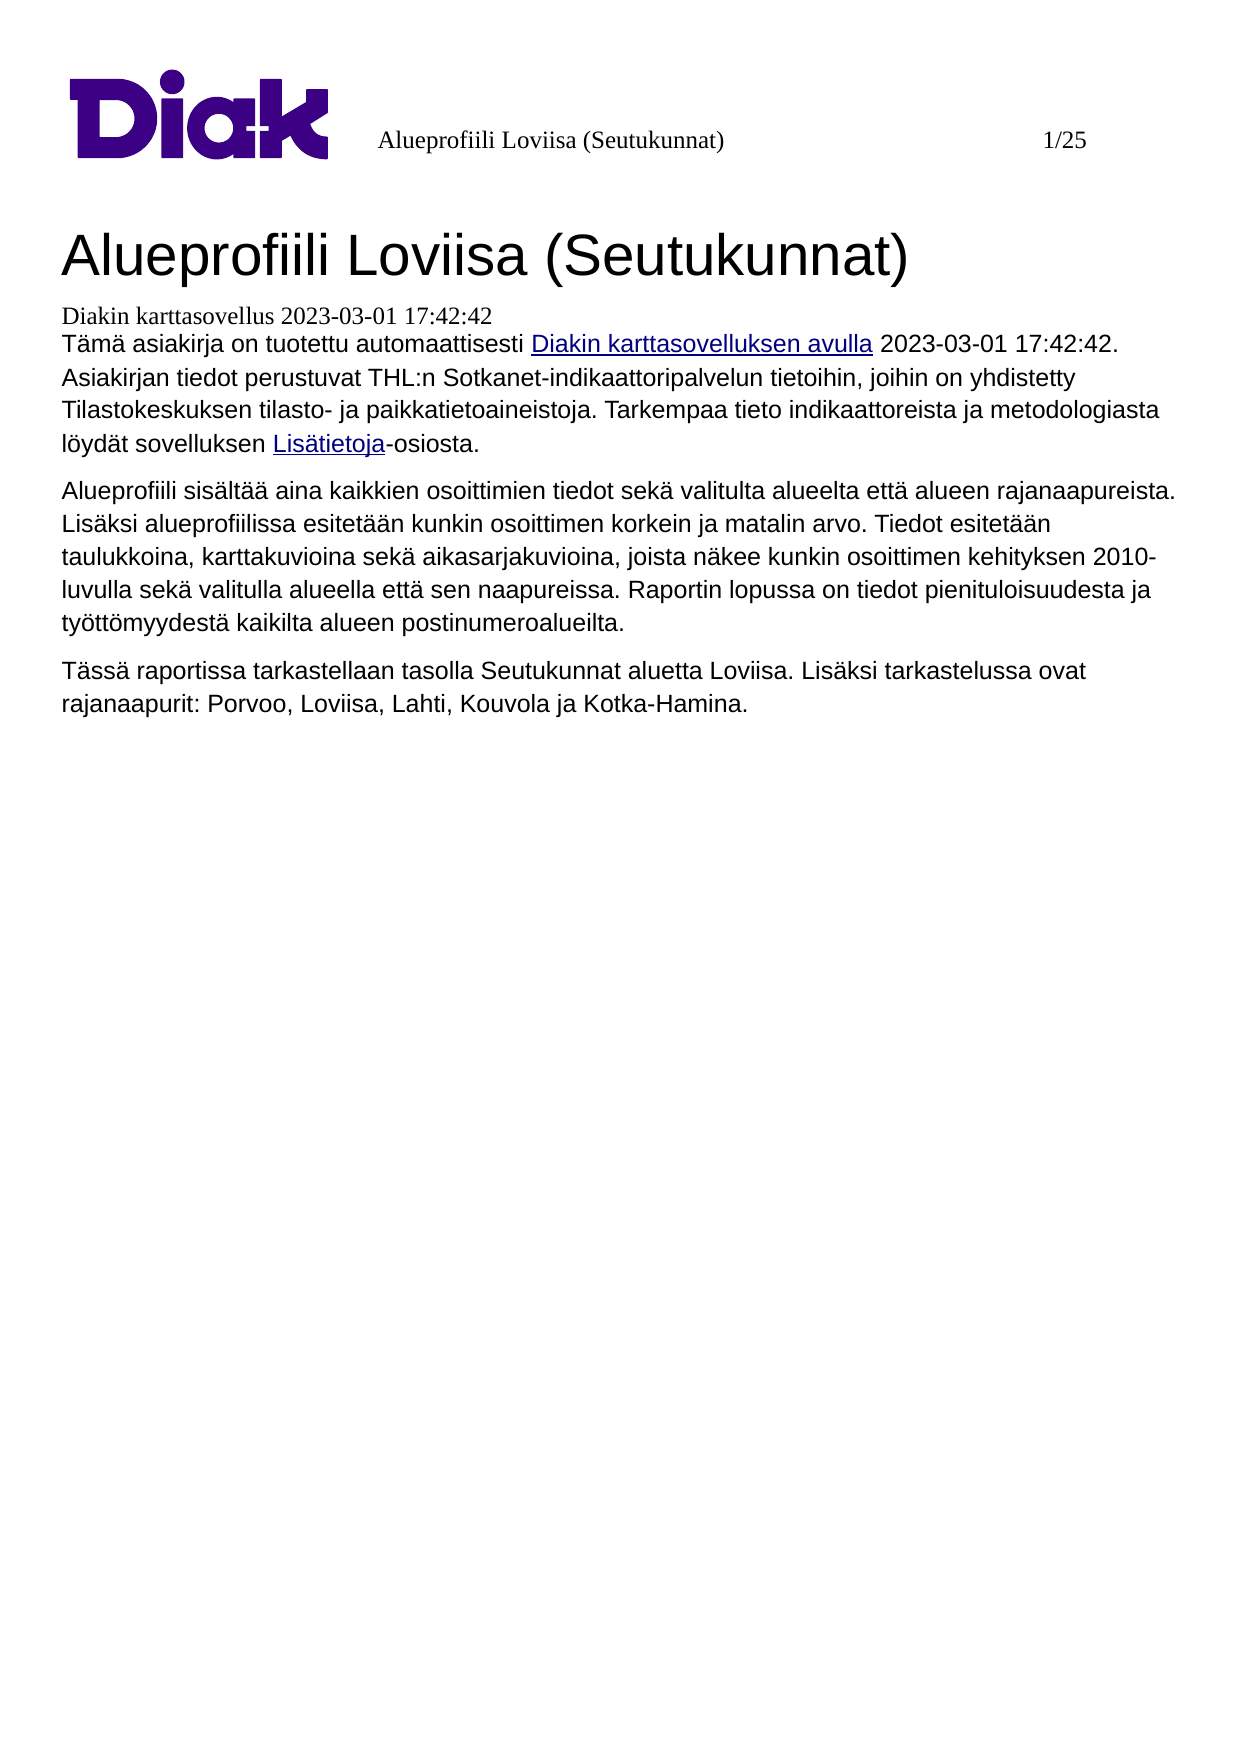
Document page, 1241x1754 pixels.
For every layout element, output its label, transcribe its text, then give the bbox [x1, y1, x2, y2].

text Tässä raportissa tarkastellaan tasolla Seutukunnat aluetta Loviisa. Lisäksi tarkastelussa ovat rajanaapurit: Porvoo, Loviisa, Lahti, Kouvola ja Kotka-Hamina. [61, 656, 1179, 718]
text Alueprofiili sisältää aina kaikkien osoittimien tiedot sekä valitulta alueelta että alueen rajanaapureista. Lisäksi alueprofiilissa esitetään kunkin osoittimen korkein ja matalin arvo. Tiedot esitetään taulukkoina, karttakuvioina sekä aikasarjakuvioina, joista näkee kunkin osoittimen kehityksen 2010-luvulla sekä valitulla alueella että sen naapureissa. Raportin lopussa on tiedot pienituloisuudesta ja työttömyydestä kaikilta alueen postinumeroalueilta. [61, 476, 1179, 637]
text Tämä asiakirja on tuotettu automaattisesti Diakin karttasovelluksen avulla 2023-03-01 17:42:42. Asiakirjan tiedot perustuvat THL:n Sotkanet-indikaattoripalvelun tietoihin, joihin on yhdistetty Tilastokeskuksen tilasto- ja paikkatietoaineistoja. Tarkempaa tieto indikaattoreista ja metodologiasta löydät sovelluksen Lisätietoja-osiosta. [61, 329, 1179, 457]
title Alueprofiili Loviisa (Seutukunnat) [61, 221, 1179, 288]
text Diakin karttasovellus 2023-03-01 17:42:42 [61, 301, 1179, 329]
